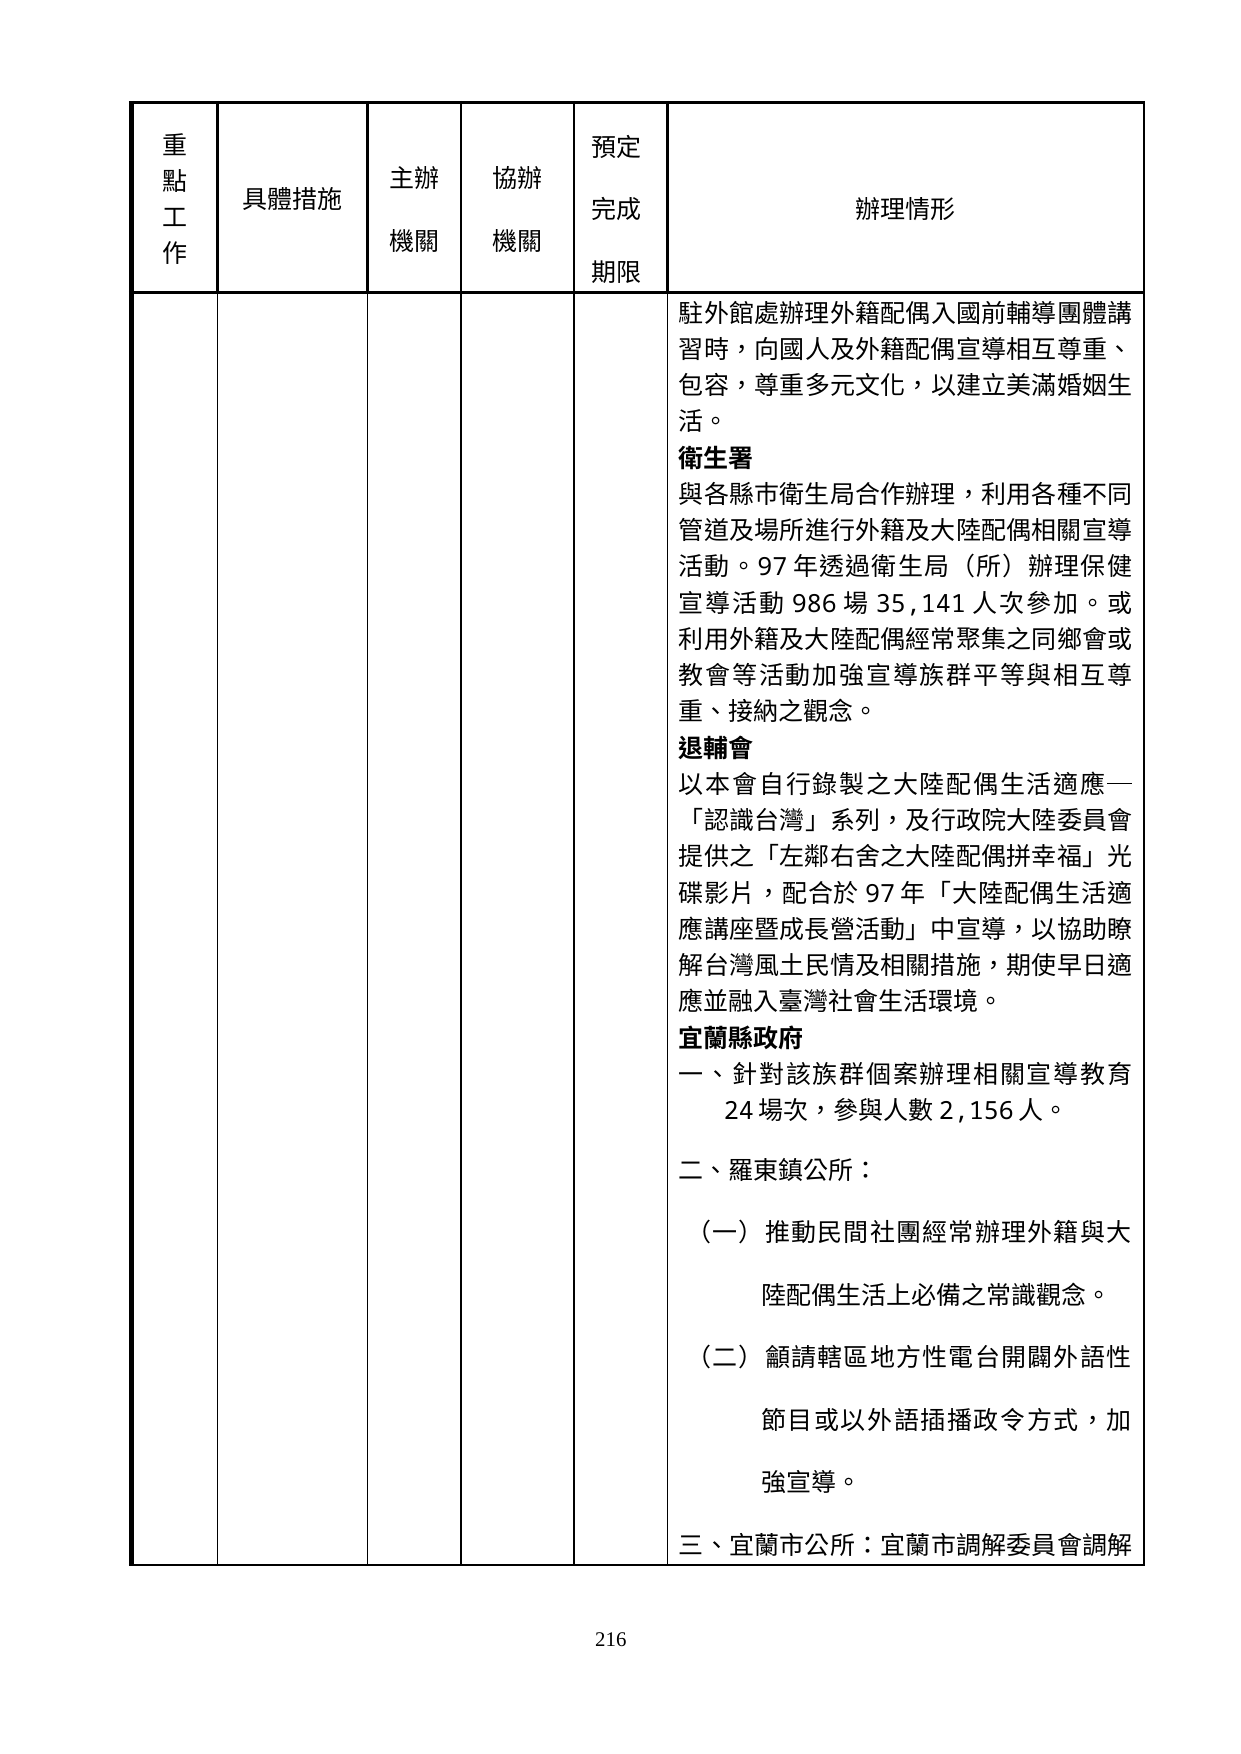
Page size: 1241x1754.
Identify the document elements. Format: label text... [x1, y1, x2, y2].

table_cell [134, 294, 217, 1564]
table_header 具體措施 [219, 104, 366, 291]
table_cell [462, 294, 573, 1564]
table_cell [218, 294, 367, 1564]
table_cell [368, 294, 460, 1564]
table_header 協辦 機關 [462, 104, 573, 291]
table_header 辦理情形 [669, 104, 1143, 291]
table_cell 駐外館處辦理外籍配偶入國前輔導團體講習時，向國人及外籍配偶宣導相互尊重、包容，尊重多元文化，以建立美滿婚姻生活。 衛生署 與各縣巿衛生局合作辦理，利用各種不同管道及場所進行外籍及大陸配偶相關宣導活動。97年透過衛生局（所）辦理保健宣導活動986場35,141人次參加。或利用外籍及大陸配偶經常聚集之同鄉會或教會等活動加強宣導族群平等與相互尊重、接納之觀念。 退輔會 以本會自行錄製之大陸配偶生活適應─「認識台灣」系列，及行政院大陸委員會提供之「左鄰右舍之大陸配偶拼幸福」光碟影片，配合於97年「大陸配偶生活適應講座暨成長營活動」中宣導，以協助瞭解台灣風土民情及相關措施，期使早日適應並融入臺灣社會生活環境。 宜蘭縣政府 一、針對該族群個案辦理相關宣導教育24場次，參與人數2,156人。 二、羅東鎮公所： （一）推動民間社團經常辦理外籍與大陸配偶生活上必備之常識觀念。 （二）龥請轄區地方性電台開闢外語性節目或以外語插播政令方式，加強宣導。 三、宜蘭市公所：宜蘭市調解委員會調解 [668, 294, 1143, 1564]
table_header 重點工作 [134, 104, 216, 291]
table_header 主辦 機關 [369, 104, 460, 291]
table_cell [575, 294, 667, 1564]
table_header 預定完成期限 [575, 104, 666, 291]
